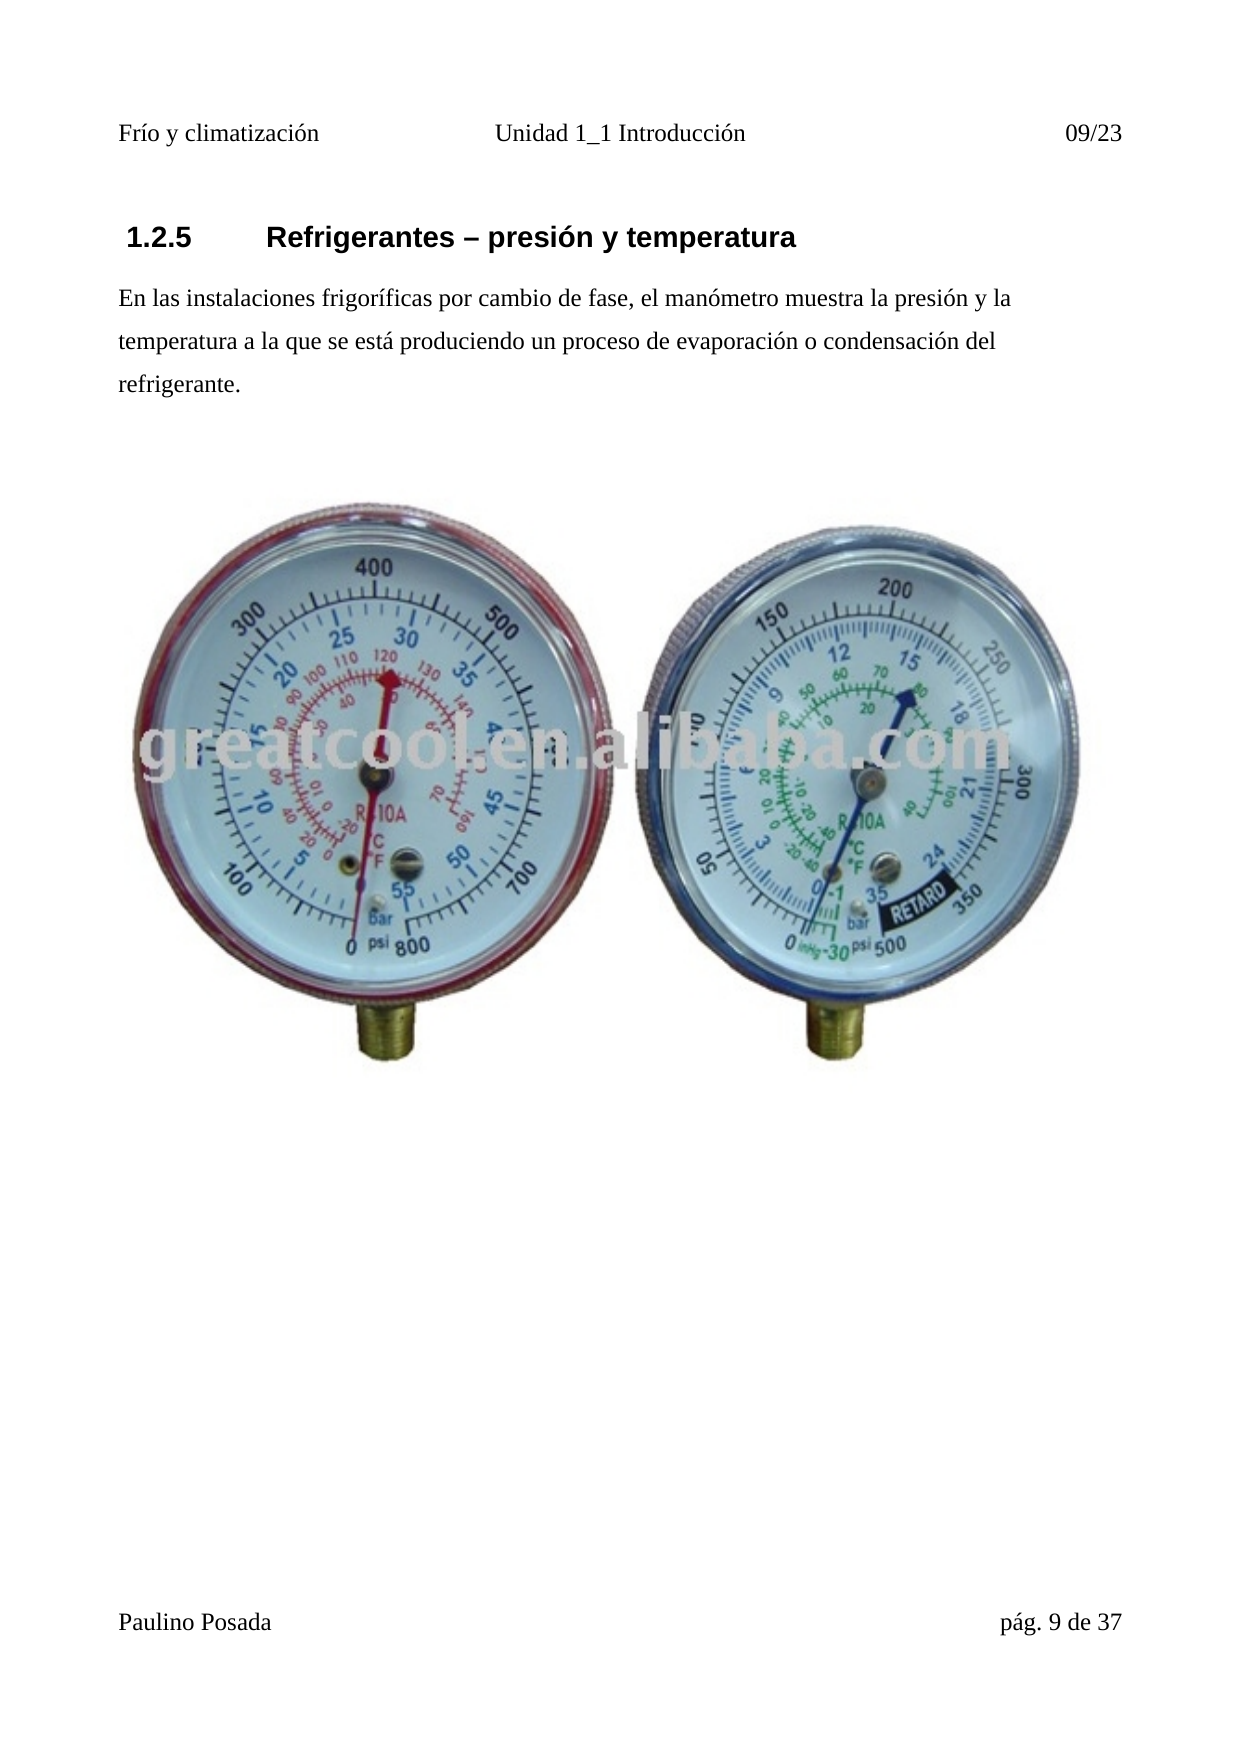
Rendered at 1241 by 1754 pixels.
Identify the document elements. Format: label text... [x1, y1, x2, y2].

text En las instalaciones frigoríficas por cambio de fase, el manómetro muestra la presión y la temperatura a la que se está produciendo un proceso de evaporación o condensación del refrigerante. [118, 283, 1122, 398]
picture [118, 426, 1122, 1097]
subtitle Refrigerantes – presión y temperatura [118, 220, 1122, 253]
